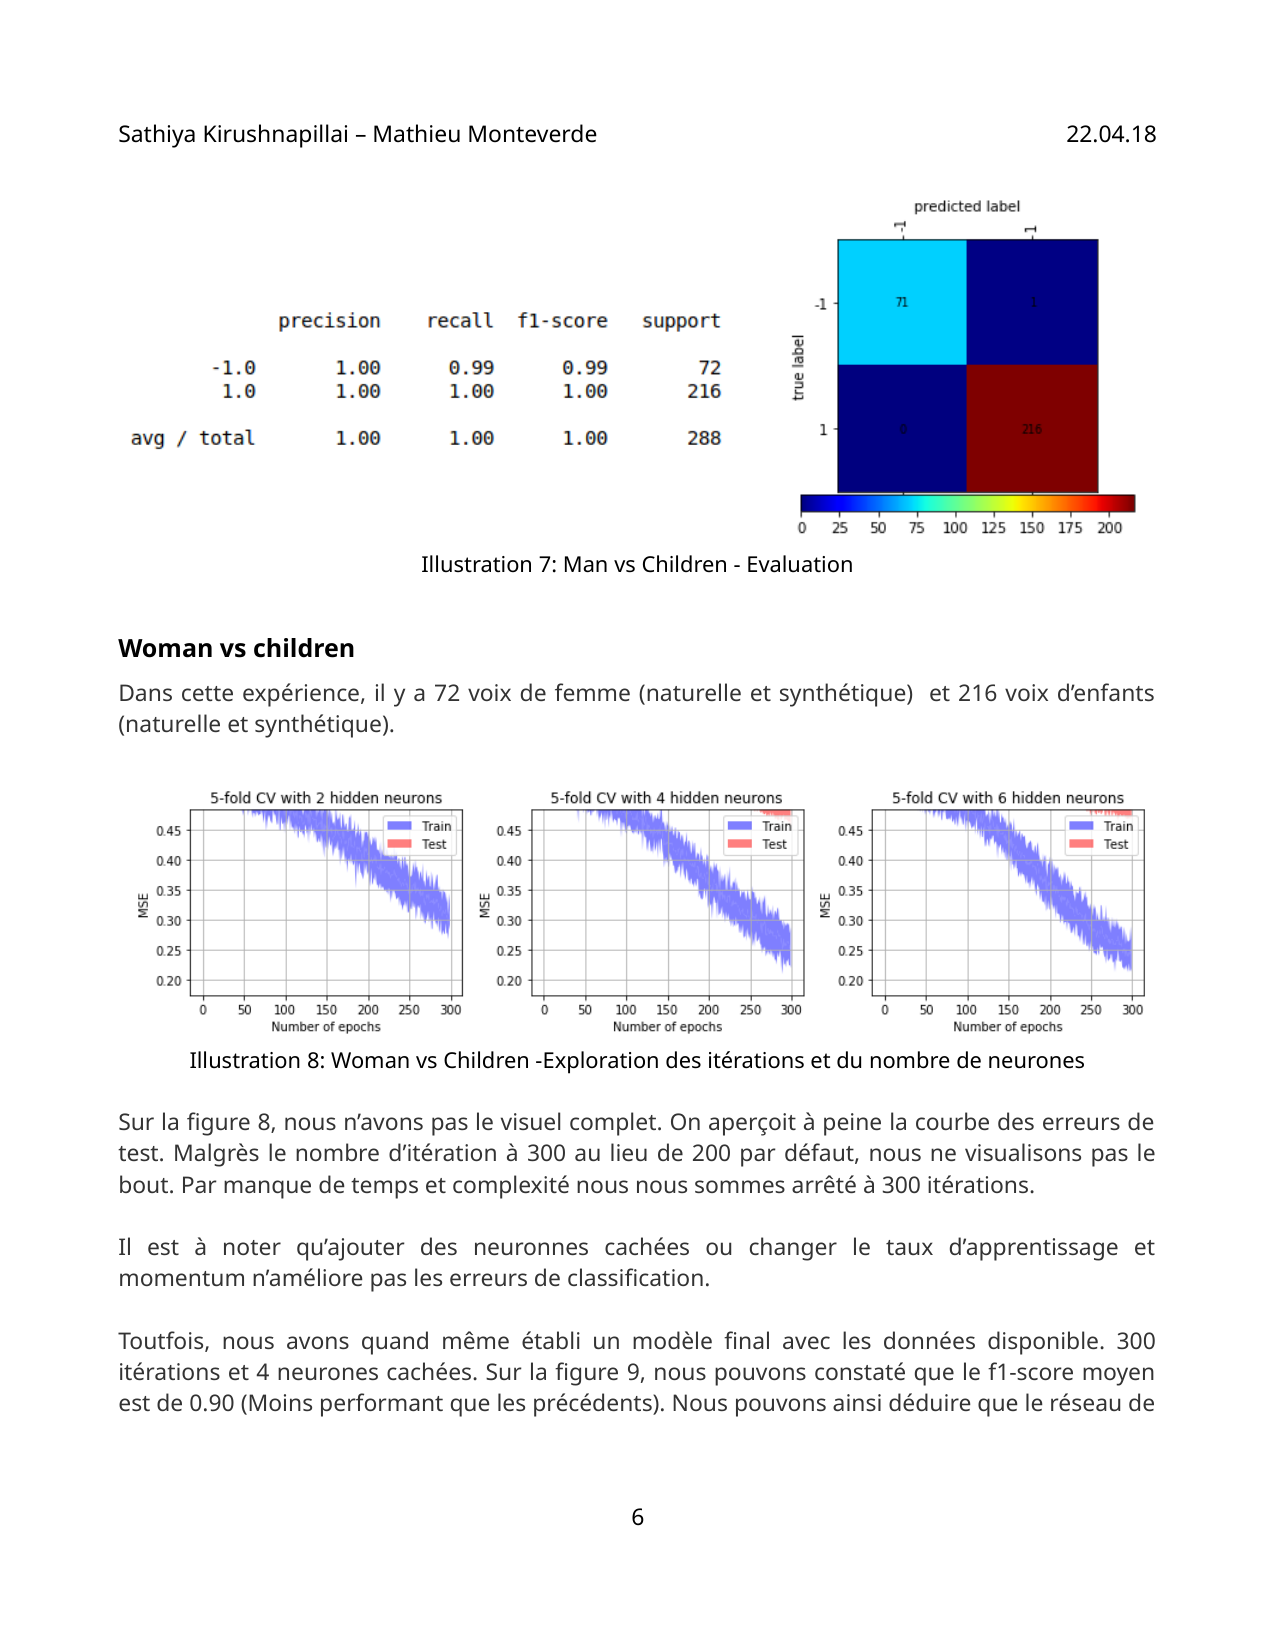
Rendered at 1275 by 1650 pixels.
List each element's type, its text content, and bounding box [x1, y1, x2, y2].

picture [118, 783, 1157, 1039]
subtitle Woman vs children [118, 631, 1157, 665]
text Toutfois, nous avons quand même établi un modèle final avec les données disponible. 300 itérations et 4 neurones cachées. Sur la figure 9, nous pouvons constaté que le f1-score moyen est de 0.90 (Moins performant que les précédents). Nous pouvons ainsi déduire que le réseau de [118, 1325, 1157, 1419]
text Sur la figure 8, nous n’avons pas le visuel complet. On aperçoit à peine la courbe des erreurs de test. Malgrès le nombre d’itération à 300 au lieu de 200 par défaut, nous ne visualisons pas le bout. Par manque de temps et complexité nous nous sommes arrêté à 300 itérations. [118, 1106, 1157, 1200]
text Il est à noter qu’ajouter des neuronnes cachées ou changer le taux d’apprentissage et momentum n’améliore pas les erreurs de classification. [118, 1231, 1157, 1294]
picture [118, 191, 1157, 543]
text Dans cette expérience, il y a 72 voix de femme (naturelle et synthétique) et 216 voix d’enfants (naturelle et synthétique). [118, 677, 1157, 740]
text Illustration 8: Woman vs Children -Exploration des itérations et du nombre de neurones [118, 1039, 1157, 1075]
text Illustration 7: Man vs Children - Evaluation [118, 543, 1157, 578]
